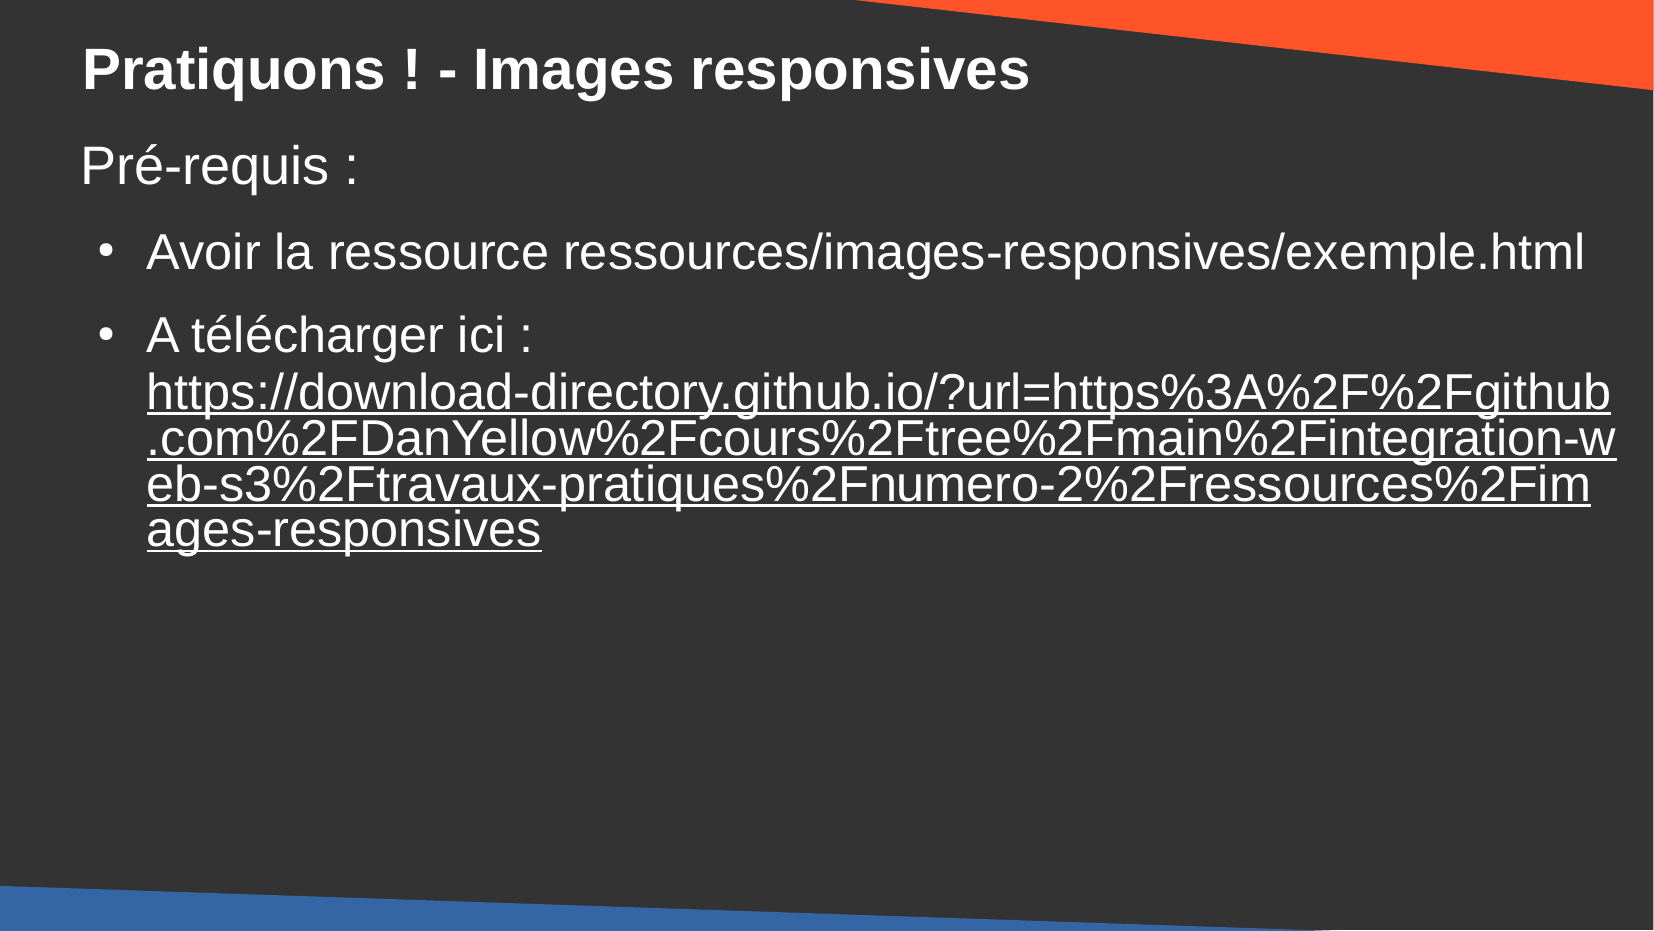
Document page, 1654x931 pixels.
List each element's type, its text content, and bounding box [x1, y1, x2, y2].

text_box [0, 885, 1337, 931]
title Pratiquons ! - Images responsives [82, 37, 1571, 114]
list Pré-requis : Avoir la ressource ressources/images-responsives/exemple.html A télécharger ici : https://download-directory.github.io/?url=https%3A%2F%2Fgithub.com%2FDanYellow%2Fcours%2Ftree%2Fmain%2Fintegration-web-s3%2Ftravaux-pratiques%2Fnumero-2%2Fressources%2Fimages-responsives [80, 135, 1620, 473]
text_box [854, 0, 1654, 91]
